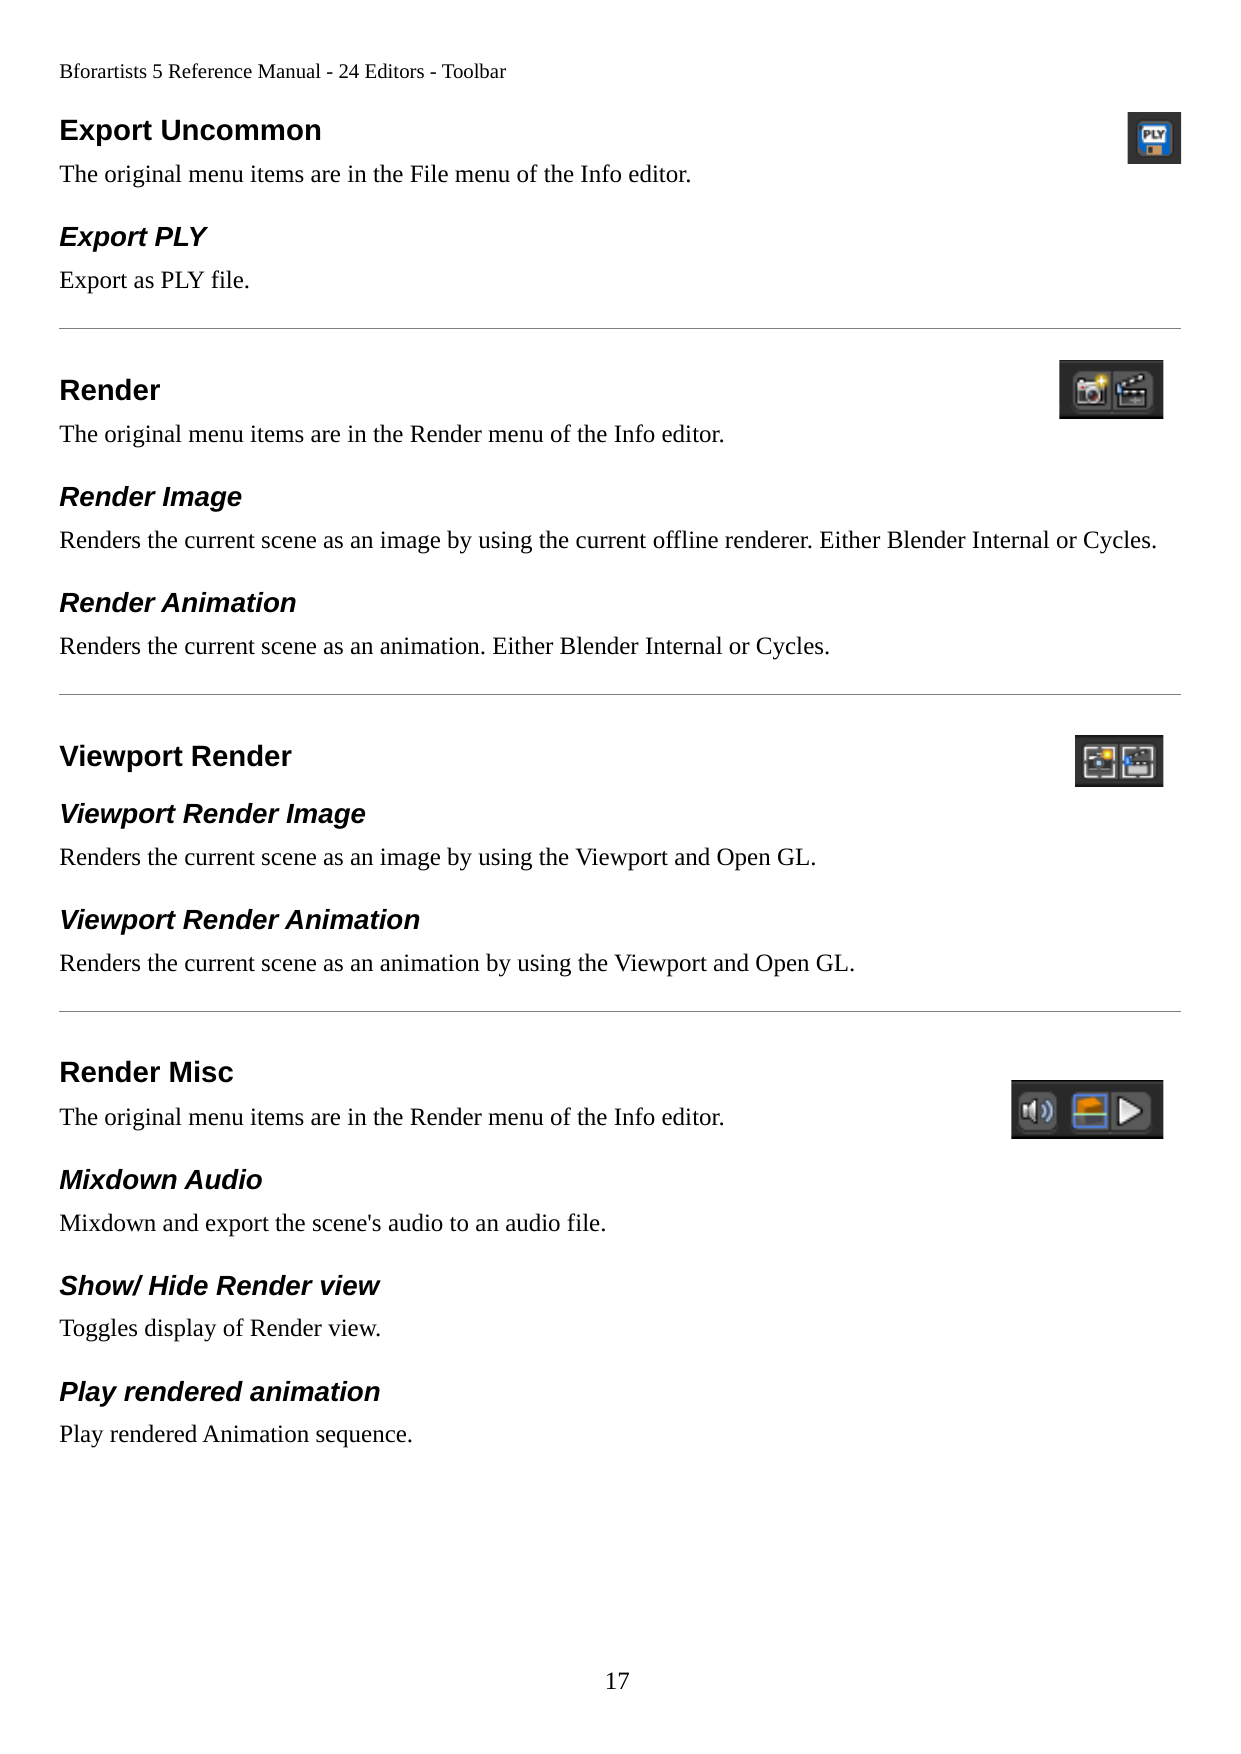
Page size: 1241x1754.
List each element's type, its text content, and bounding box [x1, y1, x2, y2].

subtitle Render [59, 373, 1059, 406]
text The original menu items are in the File menu of the Info editor. [59, 159, 1181, 188]
subtitle Viewport Render Animation [59, 903, 1181, 935]
subtitle Render Animation [59, 586, 1181, 618]
subtitle Viewport Render Image [59, 797, 1181, 829]
subtitle Mixdown Audio [59, 1163, 1181, 1195]
subtitle Play rendered animation [59, 1375, 1181, 1407]
picture [1127, 112, 1182, 164]
text Export as PLY file. [59, 265, 1181, 293]
text Renders the current scene as an image by using the Viewport and Open GL. [59, 842, 1181, 870]
subtitle [1164, 373, 1181, 406]
text Play rendered Animation sequence. [59, 1419, 1181, 1448]
text Toggles display of Render view. [59, 1313, 1181, 1342]
subtitle Render Image [59, 480, 1181, 512]
subtitle Export PLY [59, 220, 1181, 252]
text Renders the current scene as an animation. Either Blender Internal or Cycles. [59, 631, 1181, 659]
subtitle Show/ Hide Render view [59, 1269, 1181, 1301]
subtitle Render Misc [59, 1055, 1181, 1089]
picture [1059, 360, 1164, 419]
text Renders the current scene as an image by using the current offline renderer. Either Blender Internal or Cycles. [59, 525, 1181, 553]
text Renders the current scene as an animation by using the Viewport and Open GL. [59, 948, 1181, 976]
subtitle Export Uncommon [59, 113, 1127, 146]
subtitle [1164, 738, 1181, 772]
text Mixdown and export the scene's audio to an audio file. [59, 1208, 1181, 1236]
subtitle Viewport Render [59, 738, 1075, 772]
text The original menu items are in the Render menu of the Info editor. [59, 419, 1181, 448]
picture [1075, 735, 1164, 787]
picture [1011, 1080, 1164, 1139]
text The original menu items are in the Render menu of the Info editor. [59, 1102, 1011, 1130]
